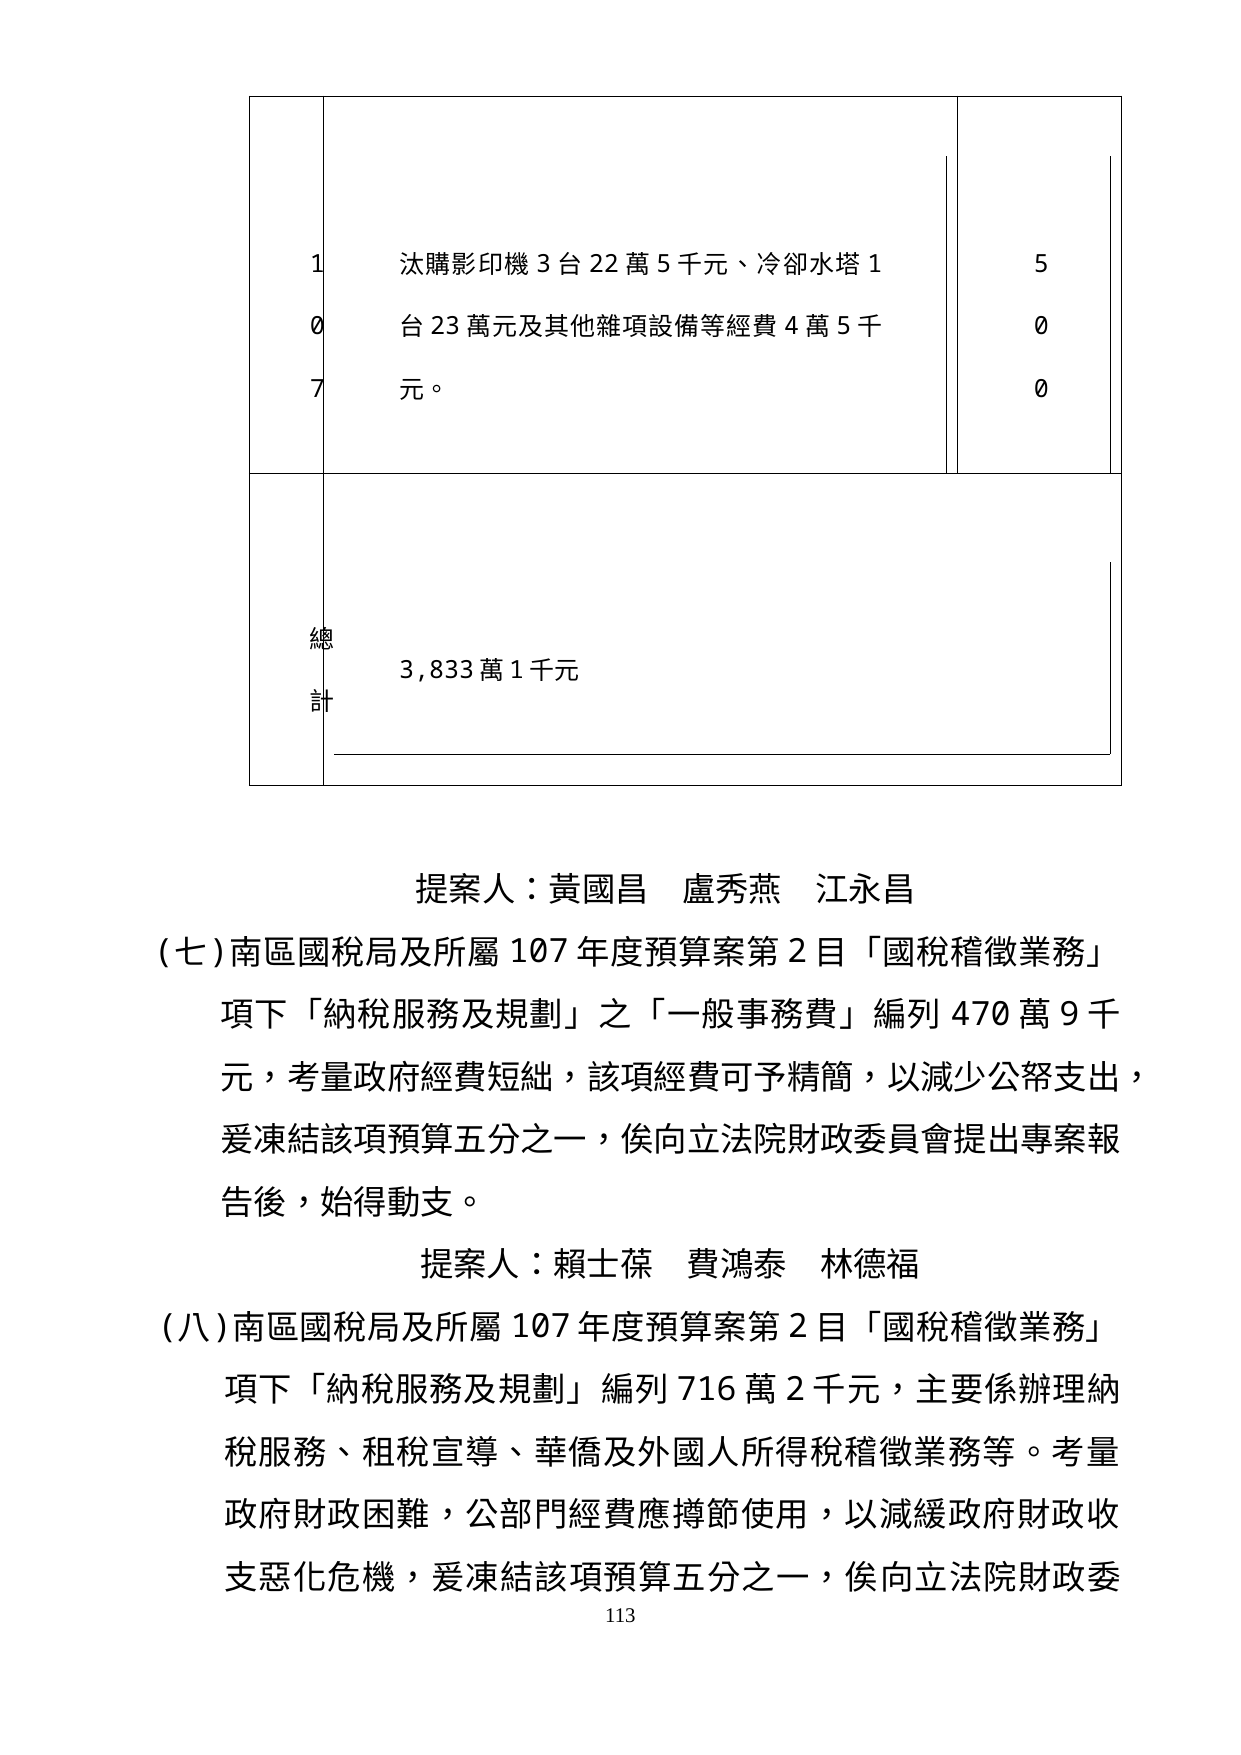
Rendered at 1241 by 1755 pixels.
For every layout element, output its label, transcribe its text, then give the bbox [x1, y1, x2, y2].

table_cell 總計 [250, 474, 323, 785]
table_cell 汰購影印機3台22萬5千元、冷卻水塔1台23萬元及其他雜項設備等經費4萬5千元。 [324, 97, 957, 473]
table_cell 3,833萬1千元 [324, 474, 1121, 785]
text 提案人：賴士葆 費鴻泰 林德福 [120, 1221, 1120, 1283]
table_cell 500 [958, 97, 1121, 473]
text (七)南區國稅局及所屬107年度預算案第2目「國稅稽徵業務」項下「納稅服務及規劃」之「一般事務費」編列470萬9千元，考量政府經費短絀，該項經費可予精簡，以減少公帑支出，爰凍結該項預算五分之一，俟向立法院財政委員會提出專案報告後，始得動支。 [153, 908, 1120, 1221]
table_cell 107 [250, 97, 323, 473]
text 提案人：黃國昌 盧秀燕 江永昌 [220, 846, 1120, 908]
text (八)南區國稅局及所屬107年度預算案第2目「國稅稽徵業務」項下「納稅服務及規劃」編列716萬2千元，主要係辦理納稅服務、租稅宣導、華僑及外國人所得稅稽徵業務等。考量政府財政困難，公部門經費應撙節使用，以減緩政府財政收支惡化危機，爰凍結該項預算五分之一，俟向立法院財政委 [157, 1283, 1120, 1596]
